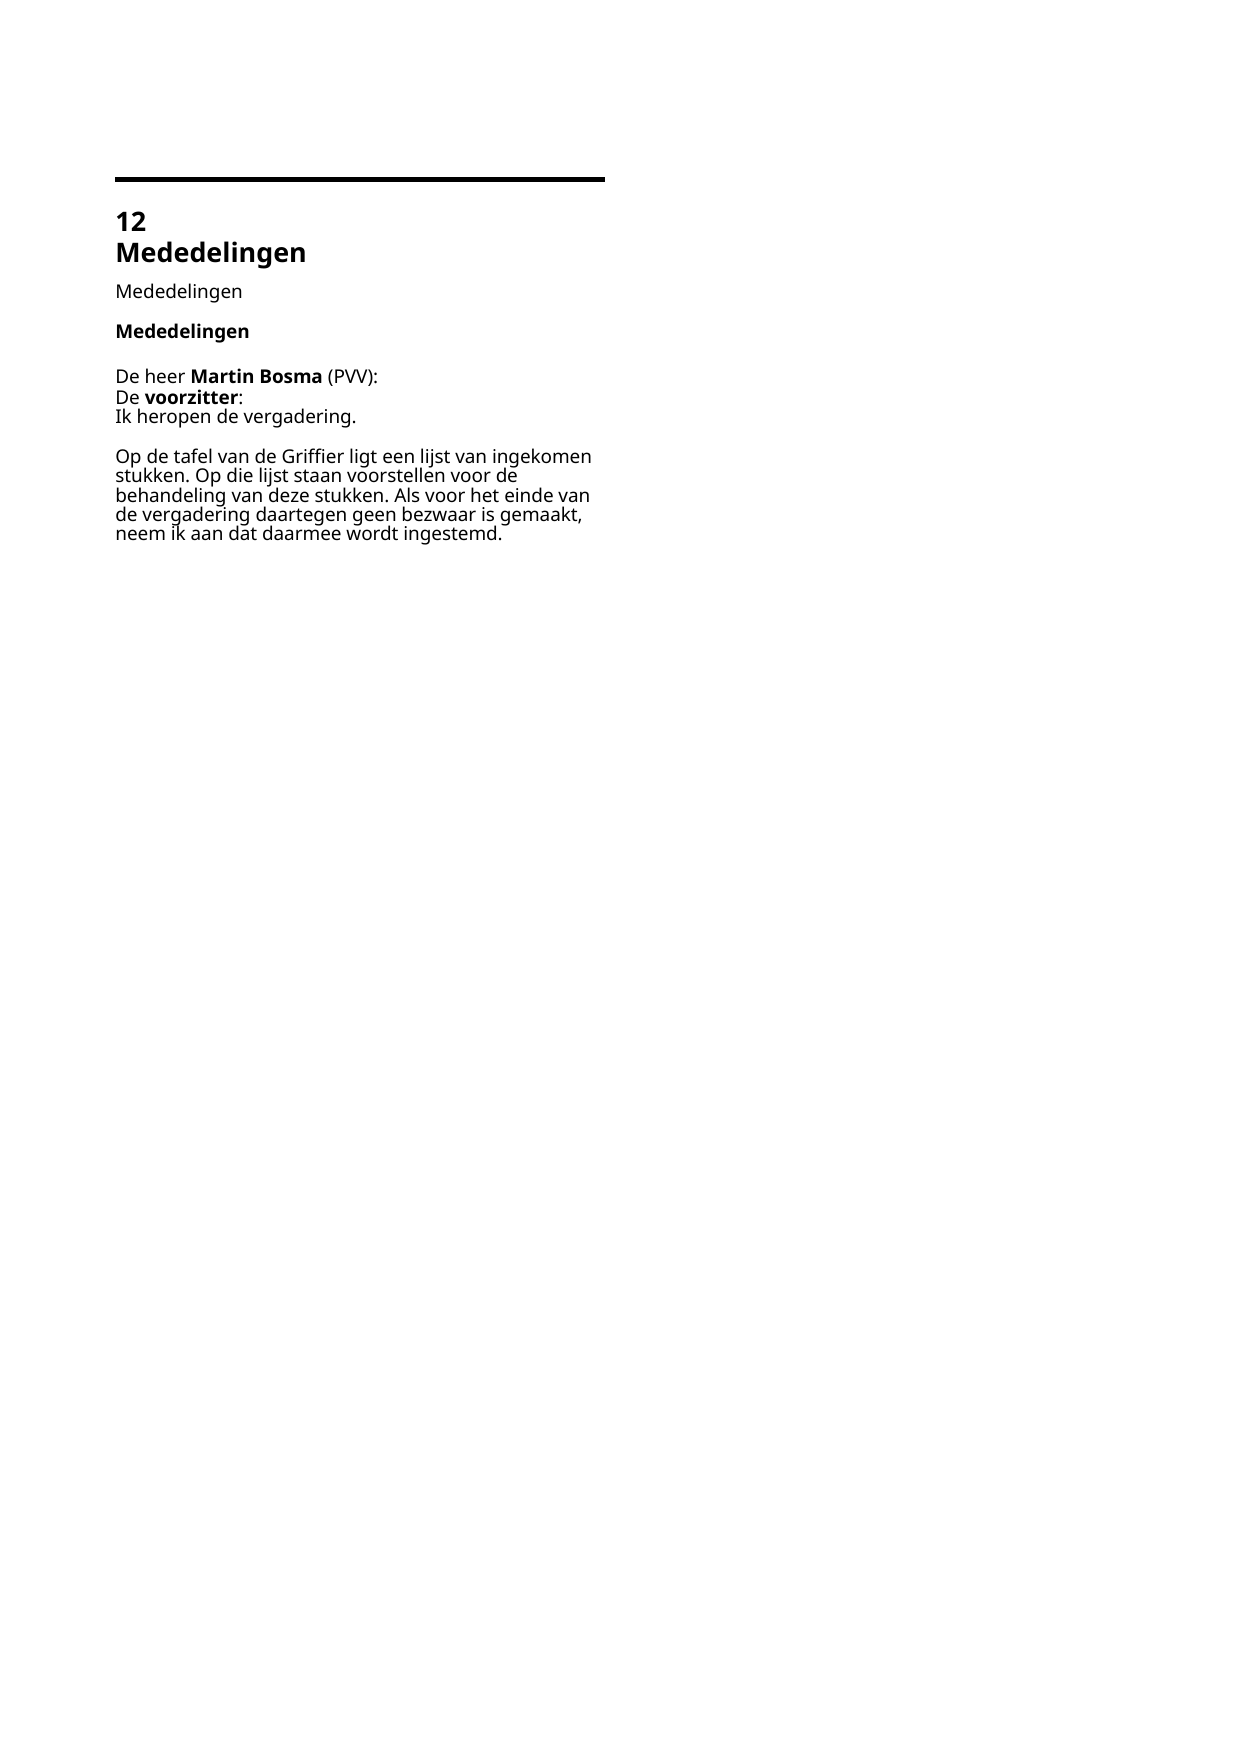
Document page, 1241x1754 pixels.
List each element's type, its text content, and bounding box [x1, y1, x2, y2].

text Mededelingen [115, 283, 605, 302]
text Mededelingen [115, 323, 605, 342]
text De voorzitter: [115, 389, 605, 408]
text Op de tafel van de Griffier ligt een lijst van ingekomen stukken. Op die lijst staan voorstellen voor de behandeling van deze stukken. Als voor het einde van de vergadering daartegen geen bezwaar is gemaakt, neem ik aan dat daarmee wordt ingestemd. [115, 448, 605, 544]
text Ik heropen de vergadering. [115, 408, 605, 427]
text Mededelingen [115, 239, 605, 283]
text 12 [115, 203, 605, 239]
text De heer Martin Bosma (PVV): [115, 363, 605, 389]
